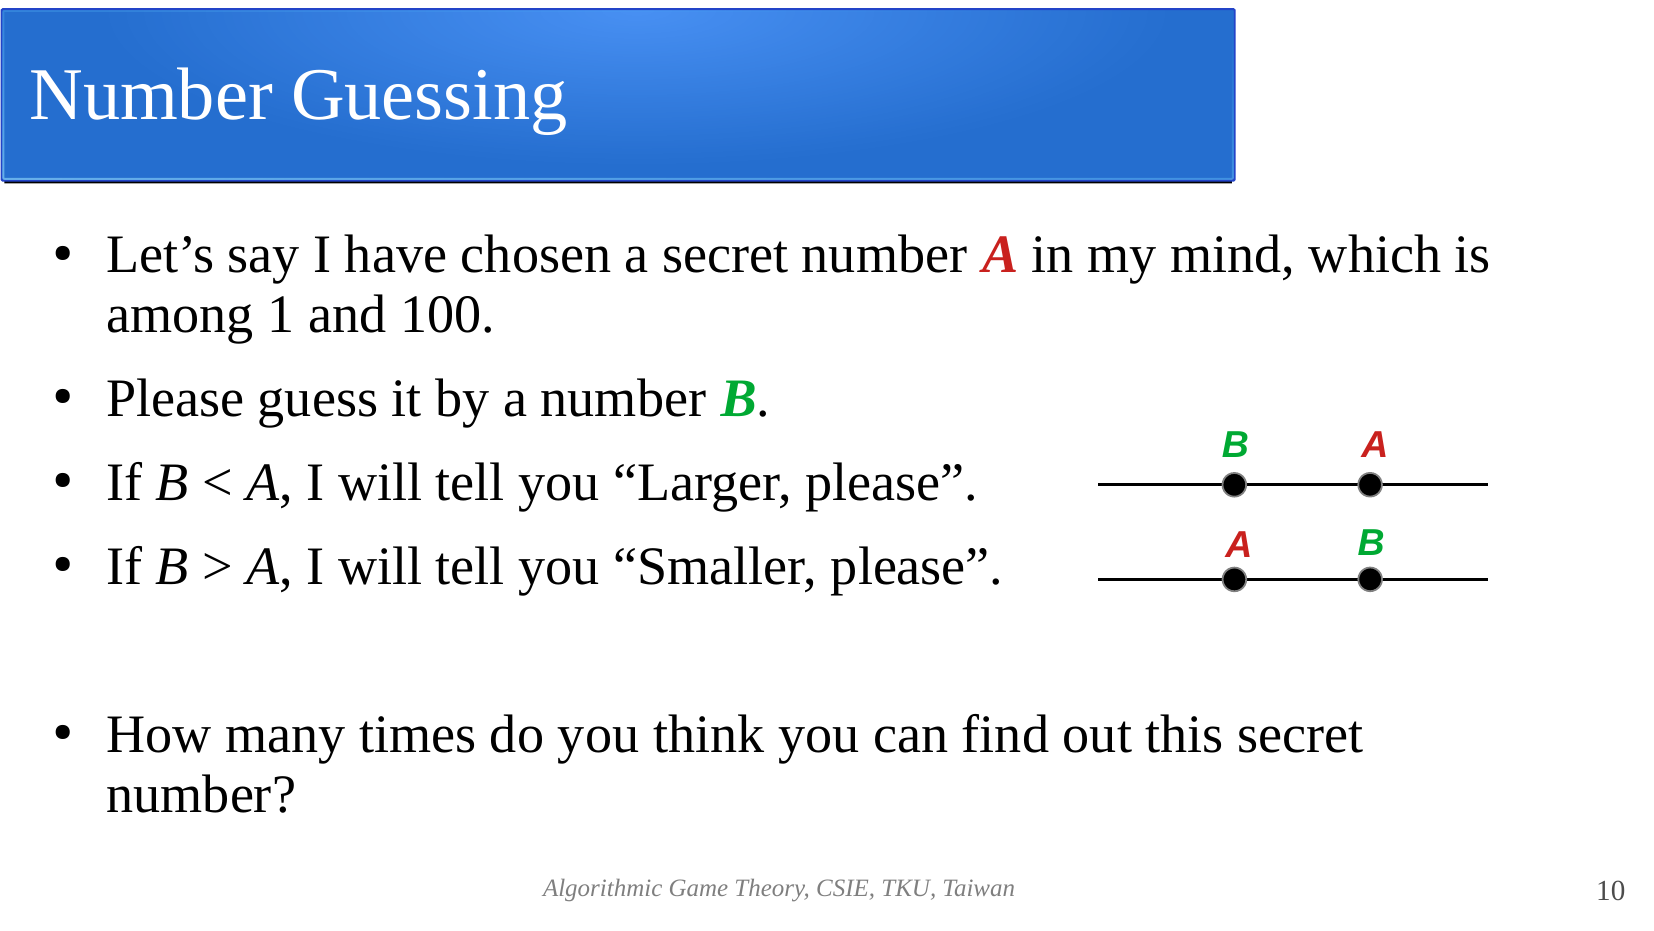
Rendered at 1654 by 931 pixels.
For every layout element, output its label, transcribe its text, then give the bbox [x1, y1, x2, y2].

text_box [1222, 473, 1247, 497]
text_box A [1346, 416, 1404, 473]
text_box [1222, 567, 1247, 592]
text_box B [1207, 416, 1264, 473]
text_box A [1210, 516, 1268, 574]
title Number Guessing [29, 17, 1138, 172]
text_box [1358, 567, 1383, 592]
text_box [1358, 472, 1382, 497]
list Let’s say I have chosen a secret number A in my mind, which is among 1 and 100. Please guess it by a number B. If B < A, I will tell you “Larger, please”. If B > A, I will tell you “Smaller, please”. How many times do you think you can find out this secret number? [35, 224, 1524, 837]
text_box B [1342, 514, 1400, 572]
